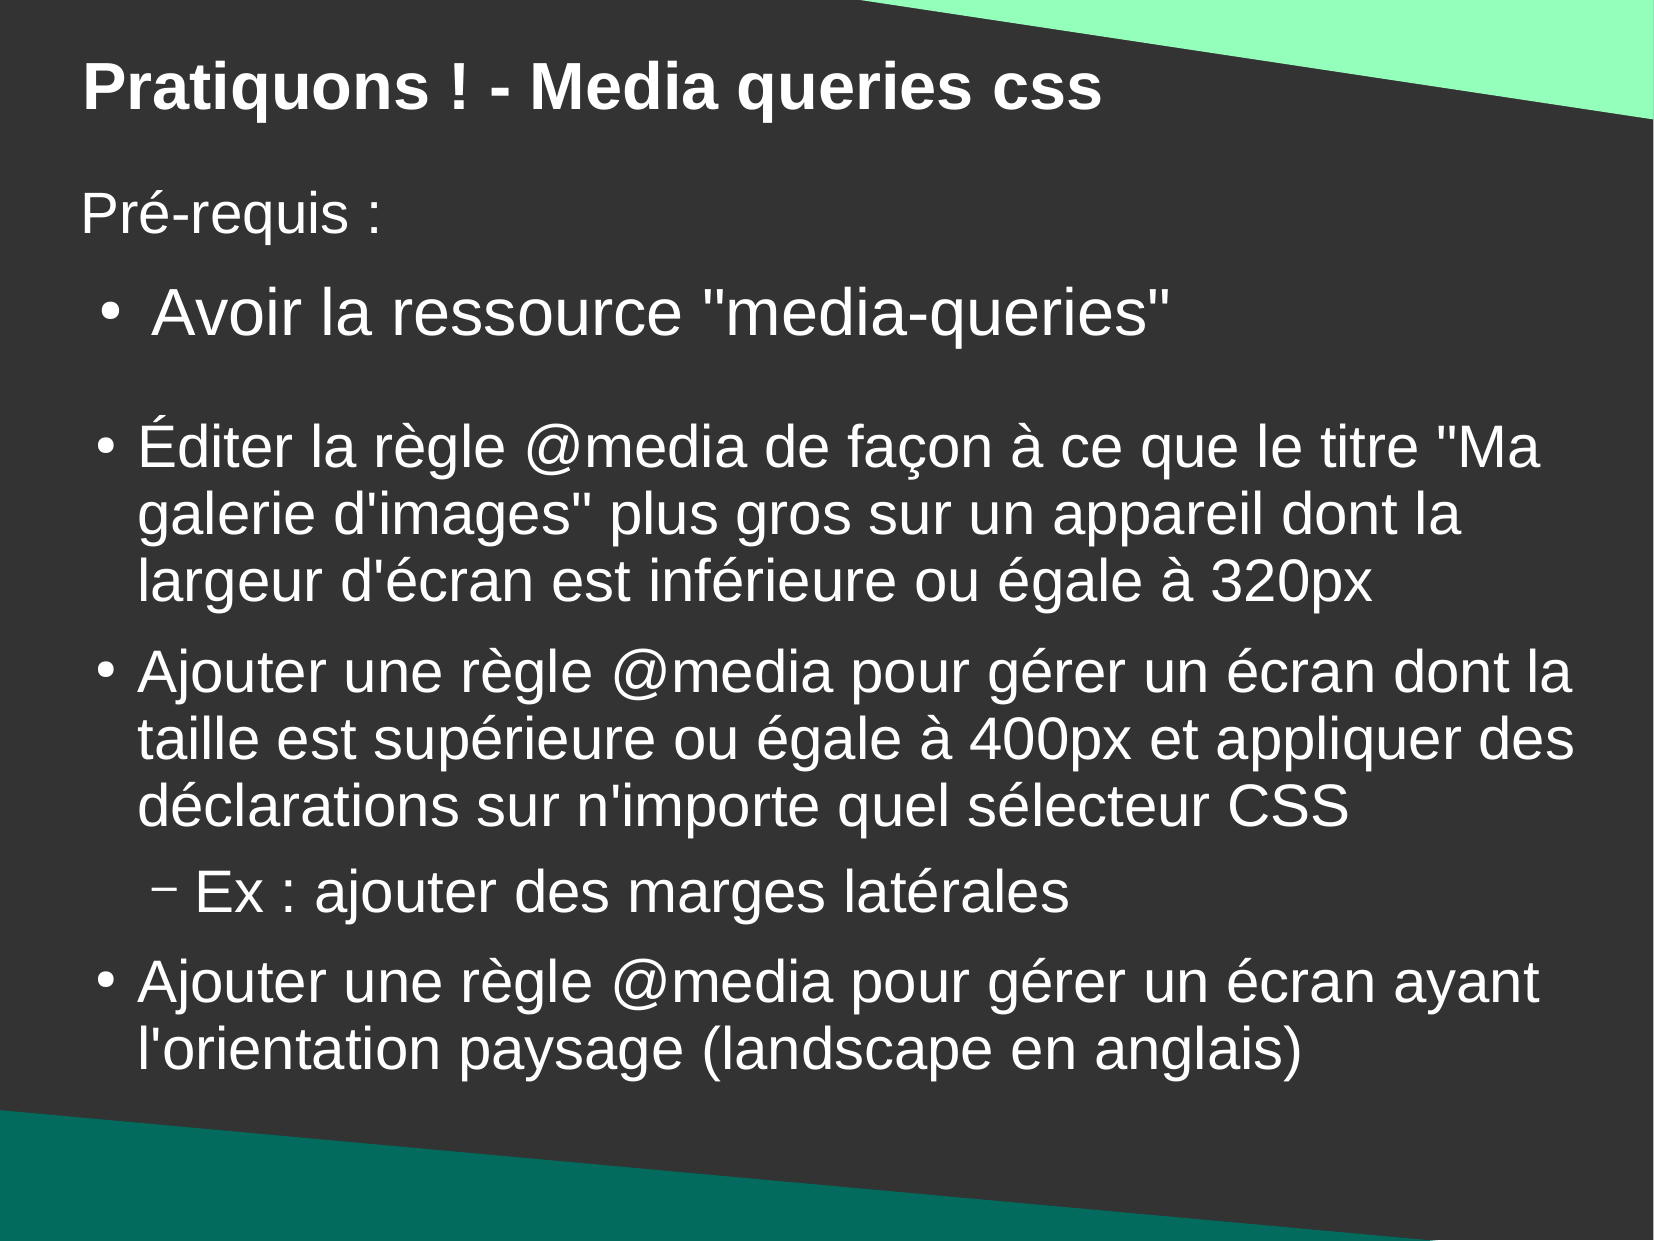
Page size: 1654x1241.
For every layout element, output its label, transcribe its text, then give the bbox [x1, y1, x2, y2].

list Pré-requis : Avoir la ressource "media-queries" [80, 180, 1620, 367]
list Éditer la règle @media de façon à ce que le titre "Ma galerie d'images" plus gros sur un appareil dont la largeur d'écran est inférieure ou égale à 320px Ajouter une règle @media pour gérer un écran dont la taille est supérieure ou égale à 400px et appliquer des déclarations sur n'importe quel sélecteur CSS Ex : ajouter des marges latérales Ajouter une règle @media pour gérer un écran ayant l'orientation paysage (landscape en anglais) [80, 413, 1605, 1099]
text_box [860, 0, 1654, 120]
title Pratiquons ! - Media queries css [82, 49, 1571, 152]
